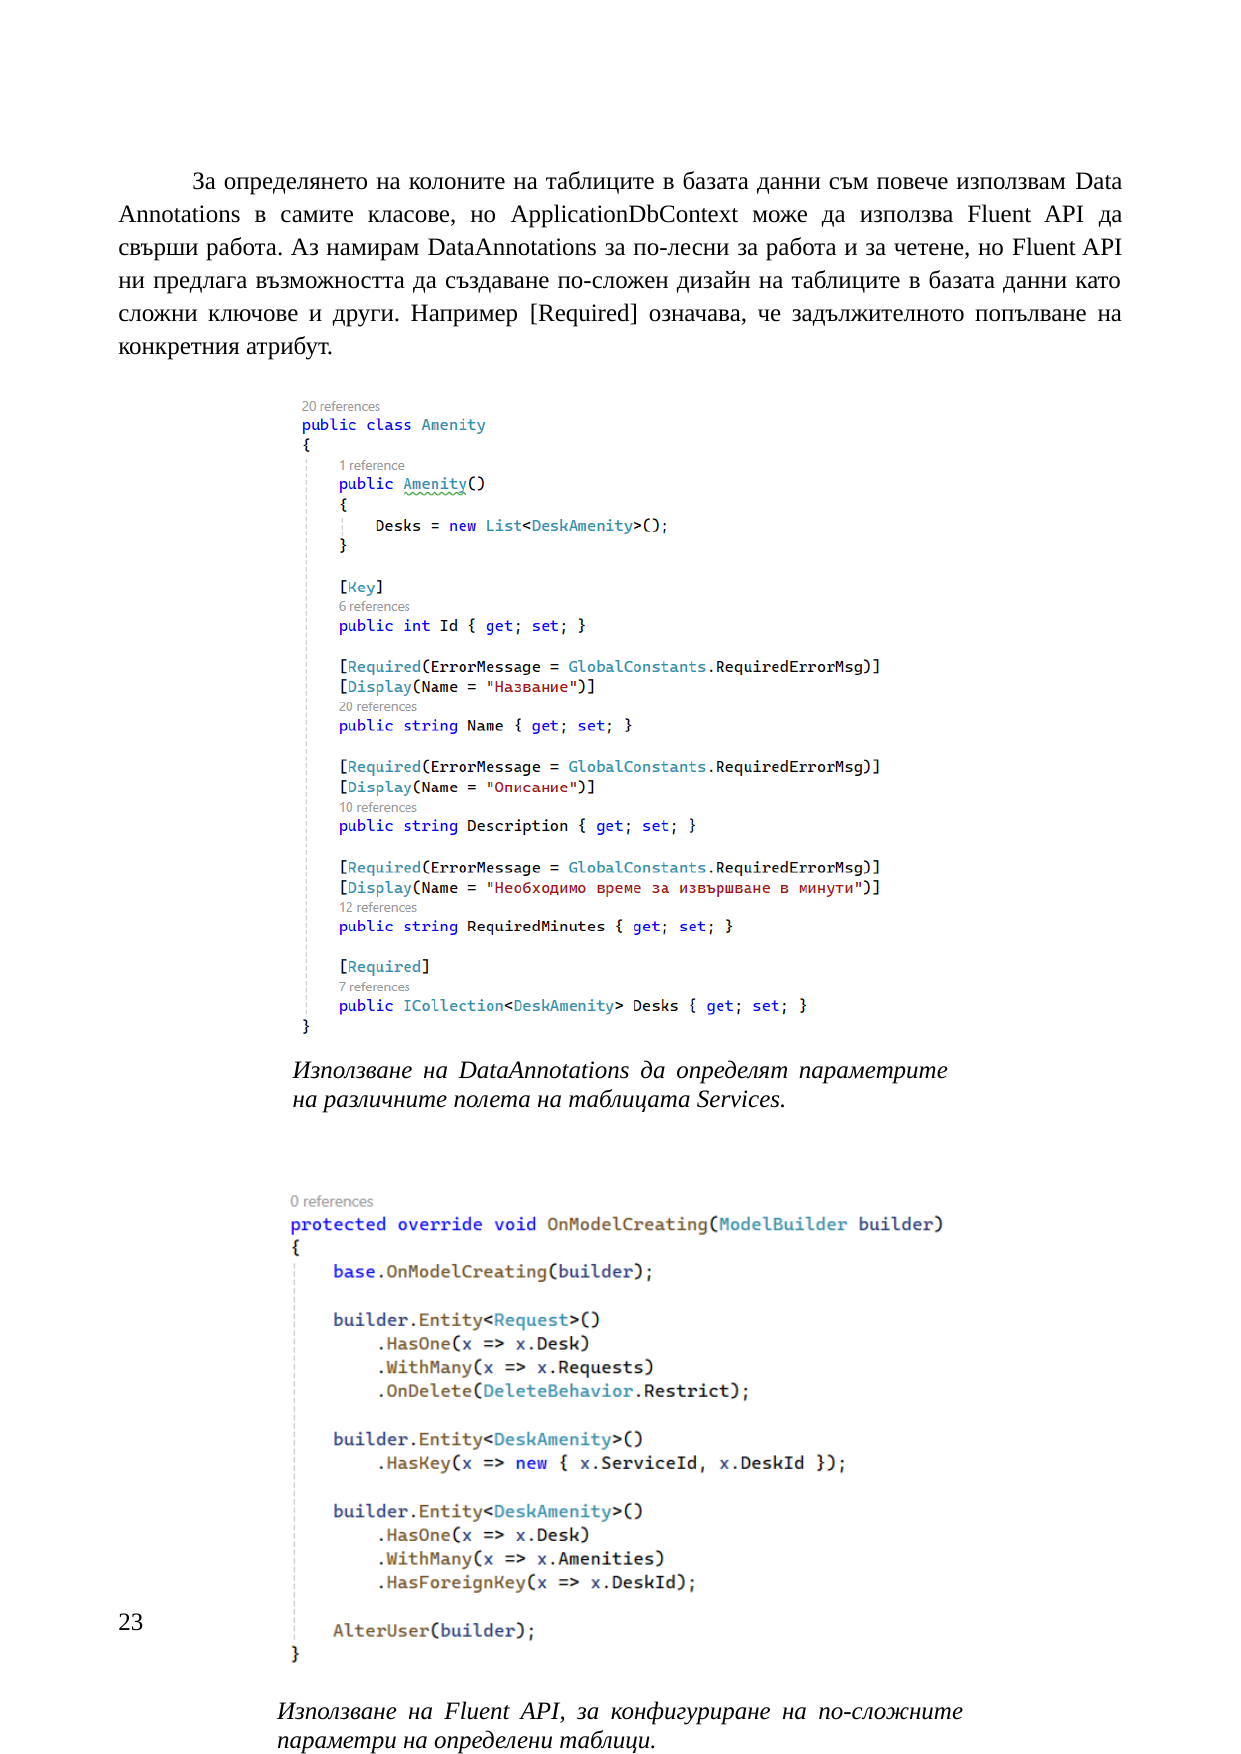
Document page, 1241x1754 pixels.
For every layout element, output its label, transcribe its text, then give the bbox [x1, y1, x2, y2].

text Използване на DataAnnotations да определят параметрите на различните полета на таблицата Services. [292, 1043, 948, 1113]
picture [276, 1183, 964, 1684]
text За определянето на колоните на таблиците в базата данни съм повече използвам Data Annotations в самите класове, но ApplicationDbContext може да използва Fluent API да свърши работа. Аз намирам DataAnnotations за по-лесни за работа и за четене, но Fluent API ни предлага възможността да създаване по-сложен дизайн на таблиците в базата данни като сложни ключове и други. Например [Required] означава, че задължителното попълване на конкретния атрибут. [118, 166, 1122, 359]
picture [292, 391, 948, 1043]
text Използване на Fluent API, за конфигуриране на по-сложните параметри на определени таблици. [277, 1684, 964, 1753]
